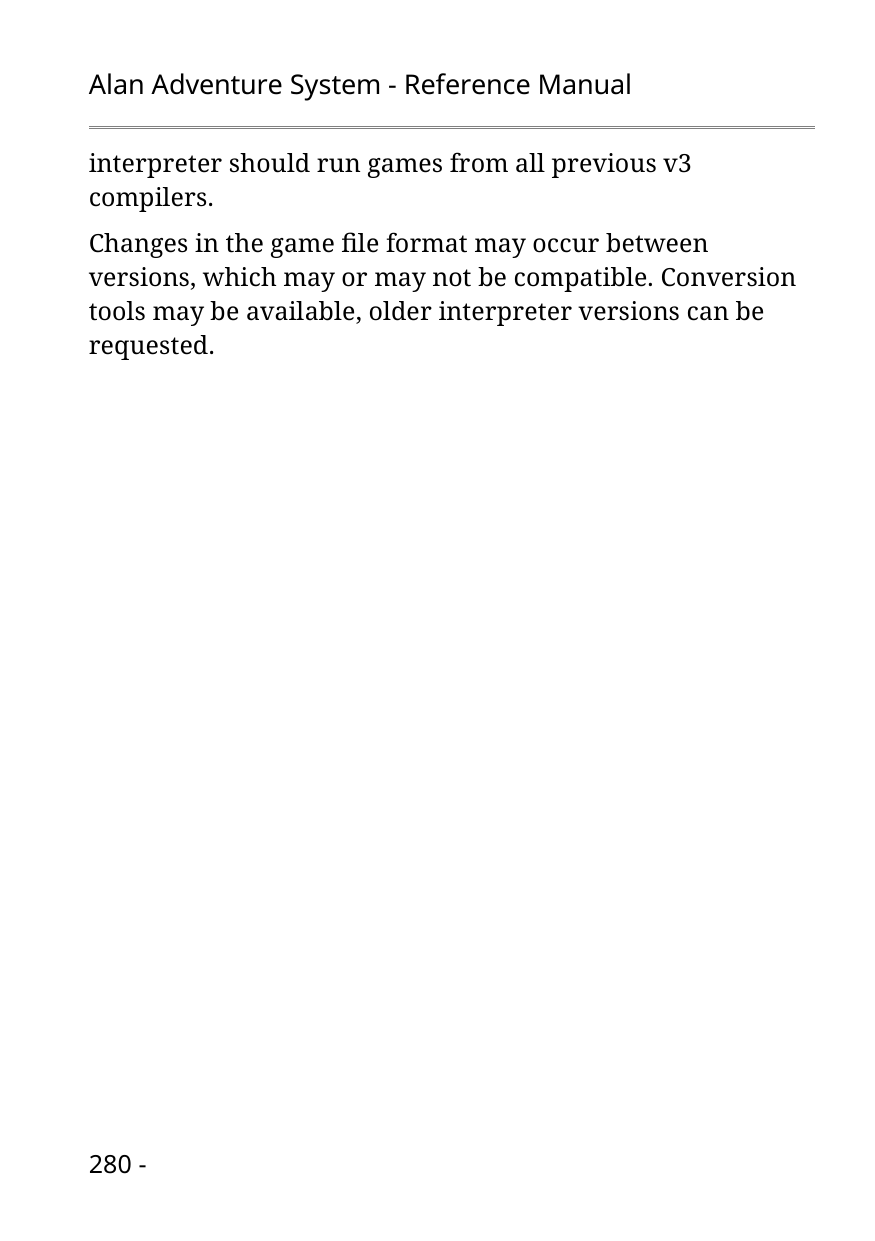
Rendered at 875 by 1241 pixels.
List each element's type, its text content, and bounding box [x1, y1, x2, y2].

text Changes in the game file format may occur between versions, which may or may not be compatible. Conversion tools may be avail­able, older interpreter versions can be requested. [88, 226, 815, 362]
text interpreter should run games from all previous v3 compilers. [88, 146, 815, 213]
